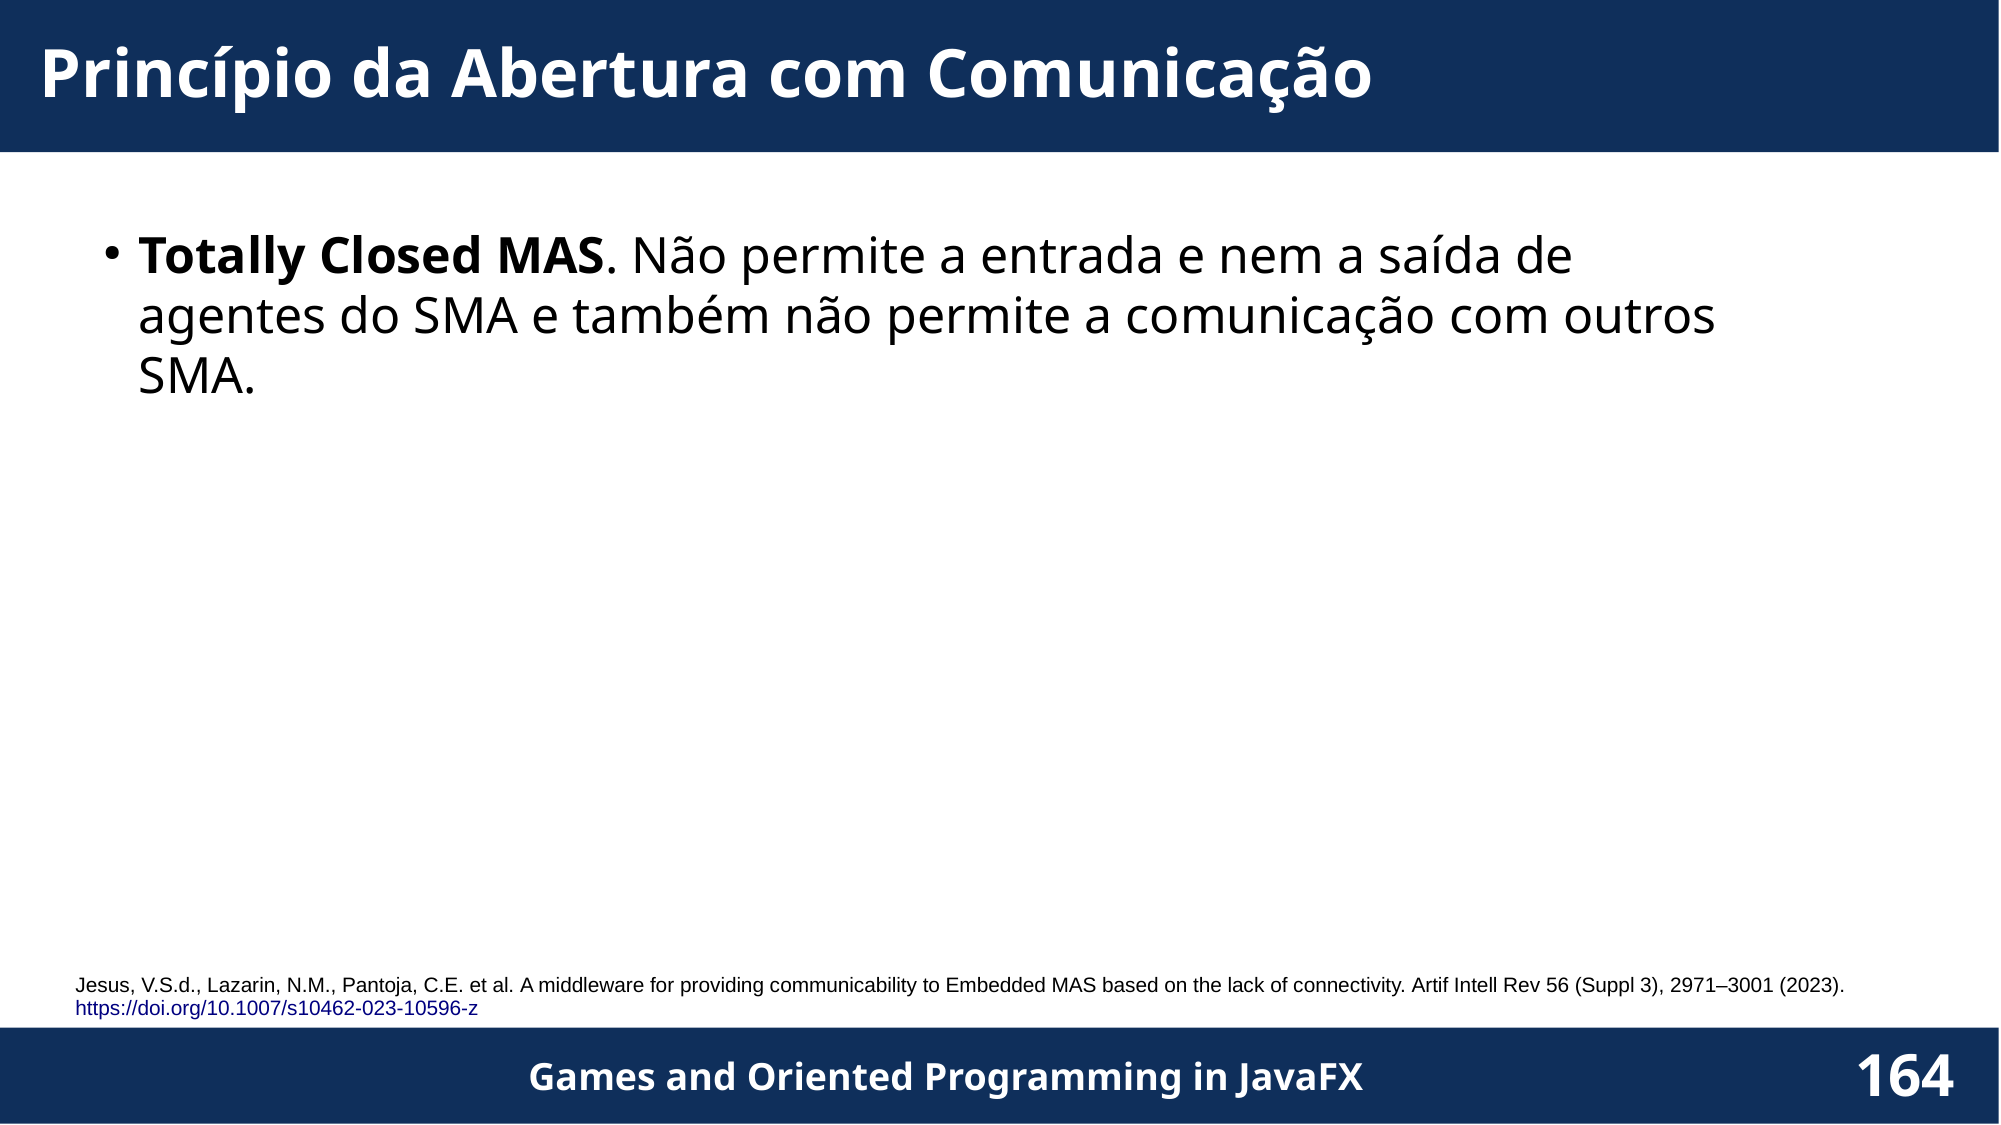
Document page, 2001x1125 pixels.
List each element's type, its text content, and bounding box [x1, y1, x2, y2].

text_box Totally Closed MAS. Não permite a entrada e nem a saída de agentes do SMA e também não permite a comunicação com outros SMA. [88, 216, 1772, 472]
text_box Princípio da Abertura com Comunicação [25, 23, 1999, 119]
text_box Jesus, V.S.d., Lazarin, N.M., Pantoja, C.E. et al. A middleware for providing communicability to Embedded MAS based on the lack of connectivity. Artif Intell Rev 56 (Suppl 3), 2971–3001 (2023). https://doi.org/10.1007/s10462-023-10596-z [60, 966, 1861, 1028]
